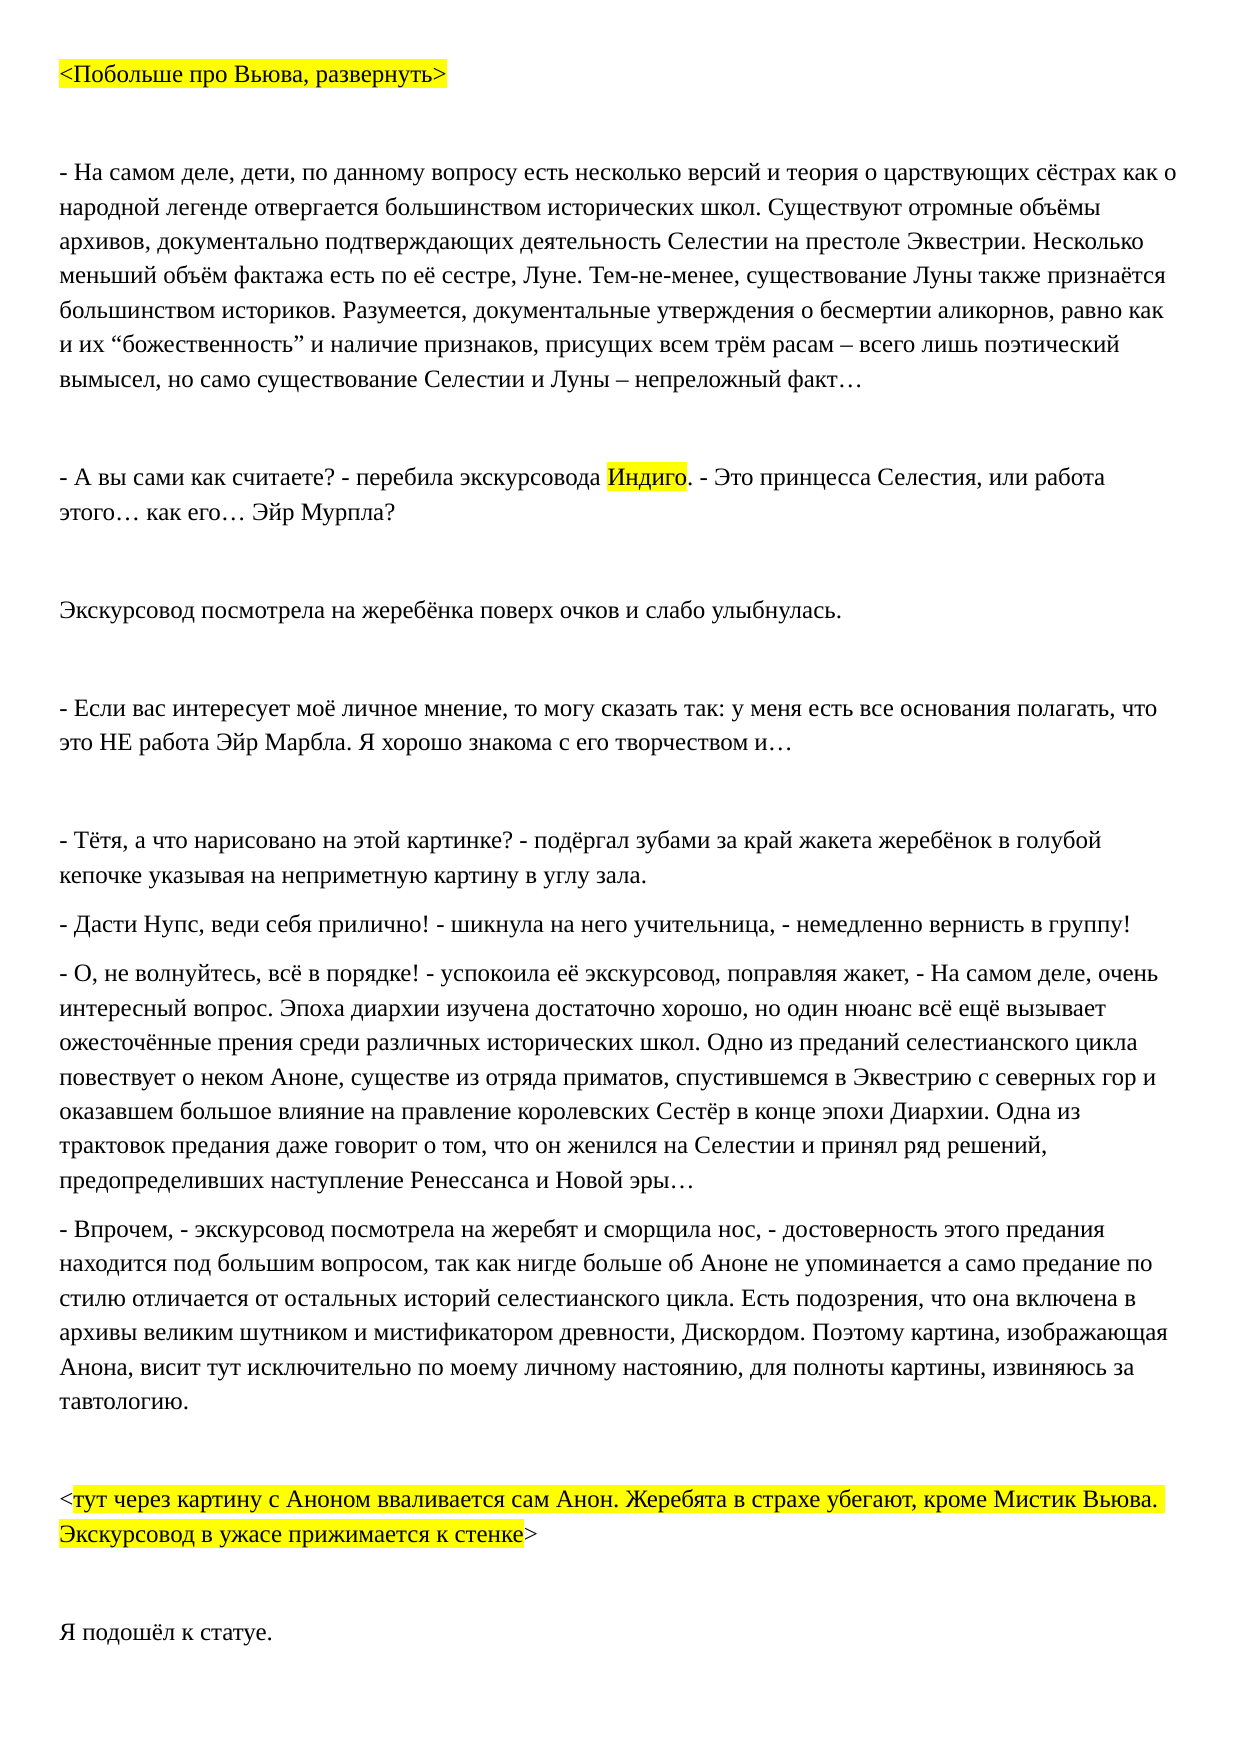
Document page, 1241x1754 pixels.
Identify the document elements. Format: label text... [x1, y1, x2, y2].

text - Тётя, а что нарисовано на этой картинке? - подёргал зубами за край жакета жеребёнок в голубой кепочке указывая на неприметную картину в углу зала. [59, 826, 1181, 889]
text - Если вас интересует моё личное мнение, то могу сказать так: у меня есть все основания полагать, что это НЕ работа Эйр Марбла. Я хорошо знакома с его творчеством и… [59, 693, 1181, 756]
text - О, не волнуйтесь, всё в порядке! - успокоила её экскурсовод, поправляя жакет, - На самом деле, очень интересный вопрос. Эпоха диархии изучена достаточно хорошо, но один нюанс всё ещё вызывает ожесточённые прения среди различных исторических школ. Одно из преданий селестианского цикла повествует о неком Аноне, существе из отряда приматов, спустившемся в Эквестрию с северных гор и оказавшем большое влияние на правление королевских Сестёр в конце эпохи Диархии. Одна из трактовок предания даже говорит о том, что он женился на Селестии и принял ряд решений, предопределивших наступление Ренессанса и Новой эры… [59, 958, 1181, 1194]
text <тут через картину с Аноном вваливается сам Анон. Жеребята в страхе убегают, кроме Мистик Вьюва. Экскурсовод в ужасе прижимается к стенке> [59, 1484, 1181, 1548]
text <Побольше про Вьюва, развернуть> [59, 59, 1181, 88]
text Я подошёл к статуе. [59, 1617, 1181, 1646]
text - Впрочем, - экскурсовод посмотрела на жеребят и сморщила нос, - достоверность этого предания находится под большим вопросом, так как нигде больше об Аноне не упоминается а само предание по стилю отличается от остальных историй селестианского цикла. Есть подозрения, что она включена в архивы великим шутником и мистификатором древности, Дискордом. Поэтому картина, изображающая Анона, висит тут исключительно по моему личному настоянию, для полноты картины, извиняюсь за тавтологию. [59, 1214, 1181, 1415]
text - На самом деле, дети, по данному вопросу есть несколько версий и теория о царствующих сёстрах как о народной легенде отвергается большинством исторических школ. Существуют отромные объёмы архивов, документально подтверждающих деятельность Селестии на престоле Эквестрии. Несколько меньший объём фактажа есть по её сестре, Луне. Тем-не-менее, существование Луны также признаётся большинством историков. Разумеется, документальные утверждения о бесмертии аликорнов, равно как и их “божественность” и наличие признаков, присущих всем трём расам – всего лишь поэтический вымысел, но само существование Селестии и Луны – непреложный факт… [59, 157, 1181, 393]
text Экскурсовод посмотрела на жеребёнка поверх очков и слабо улыбнулась. [59, 595, 1181, 623]
text - А вы сами как считаете? - перебила экскурсовода Индиго. - Это принцесса Селестия, или работа этого… как его… Эйр Мурпла? [59, 462, 1181, 525]
text - Дасти Нупс, веди себя прилично! - шикнула на него учительница, - немедленно вернисть в группу! [59, 909, 1181, 938]
